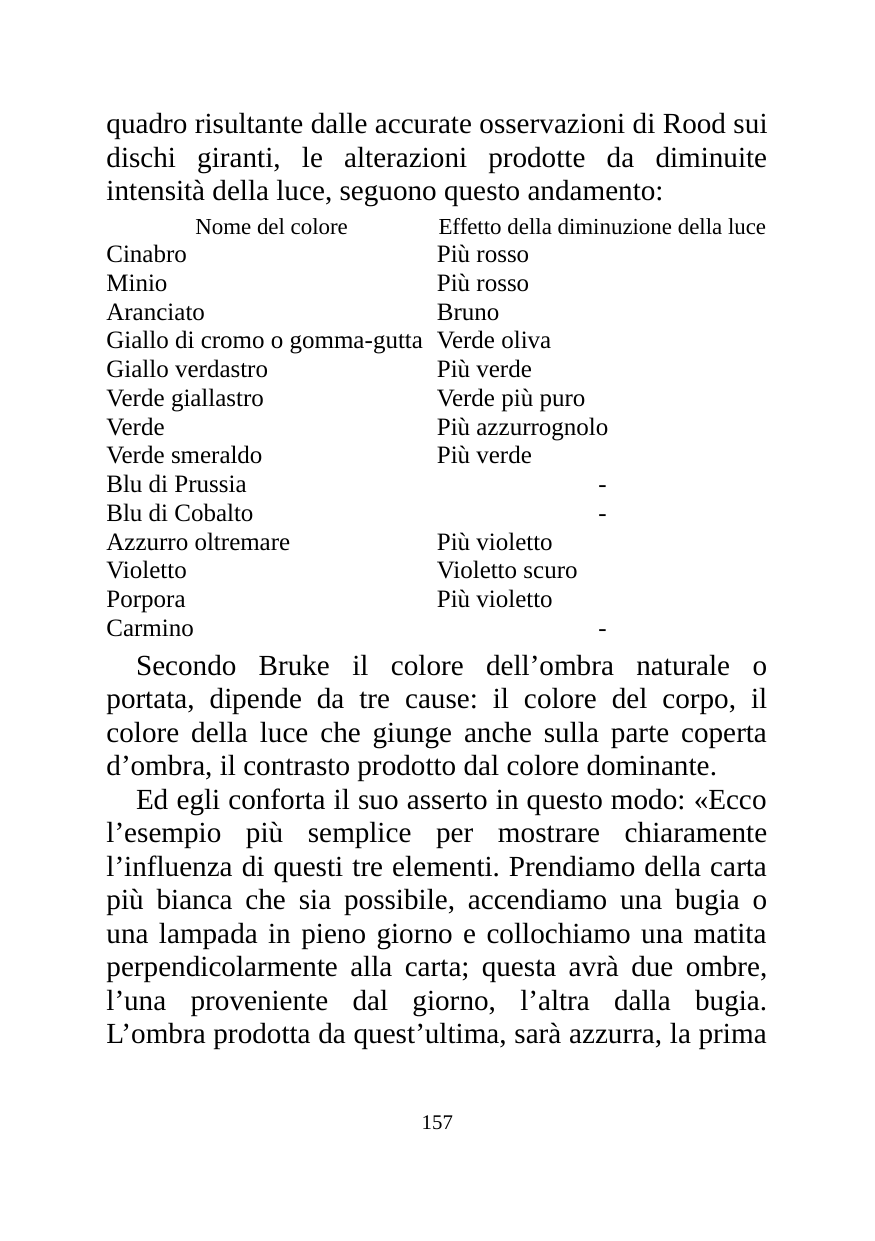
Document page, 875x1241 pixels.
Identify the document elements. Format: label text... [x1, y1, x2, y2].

table_cell Minio [106, 268, 437, 297]
text Ed egli conforta il suo asserto in questo modo: «Ecco l’esempio più semplice per mostrare chiaramente l’influenza di questi tre elementi. Prendiamo della carta più bianca che sia possibile, accendiamo una bugia o una lampada in pieno giorno e collochiamo una matita perpendicolarmente alla carta; questa avrà due ombre, l’una proveniente dal giorno, l’altra dalla bugia. L’ombra prodotta da quest’ultima, sarà azzurra, la prima [106, 782, 768, 1050]
table_cell Verde [106, 412, 437, 440]
table_cell Più azzurrognolo [437, 412, 768, 440]
table_cell Verde giallastro [106, 383, 437, 412]
table_cell Carmino [106, 613, 437, 642]
table_cell - [437, 613, 768, 642]
table_cell Cinabro [106, 239, 437, 268]
table_cell Blu di Cobalto [106, 498, 437, 527]
table_cell Più rosso [437, 239, 768, 268]
table_cell Più verde [437, 354, 768, 383]
table_cell Blu di Prussia [106, 469, 437, 498]
table_cell Violetto scuro [437, 555, 768, 584]
table_header Effetto della diminuzione della luce [437, 213, 768, 239]
text Secondo Bruke il colore dell’ombra naturale o portata, dipende da tre cause: il colore del corpo, il colore della luce che giunge anche sulla parte coperta d’ombra, il contrasto prodotto dal colore dominante. [106, 648, 768, 782]
table_cell Violetto [106, 555, 437, 584]
table_cell Verde più puro [437, 383, 768, 412]
table_cell Più violetto [437, 584, 768, 613]
table_cell Verde oliva [437, 325, 768, 354]
table_cell Giallo di cromo o gomma-gutta [106, 325, 437, 354]
table_cell Verde smeraldo [106, 440, 437, 469]
table_header Nome del colore [106, 213, 437, 239]
table_cell - [437, 498, 768, 527]
table_cell Aranciato [106, 297, 437, 325]
table_cell - [437, 469, 768, 498]
table_cell Giallo verdastro [106, 354, 437, 383]
table_cell Azzurro oltremare [106, 527, 437, 555]
table_cell Più verde [437, 440, 768, 469]
text quadro risultante dalle accurate osservazioni di Rood sui dischi giranti, le alterazioni prodotte da diminuite intensità della luce, seguono questo andamento: [106, 106, 768, 207]
table_cell Porpora [106, 584, 437, 613]
table_cell Più violetto [437, 527, 768, 555]
table_cell Bruno [437, 297, 768, 325]
table_cell Più rosso [437, 268, 768, 297]
